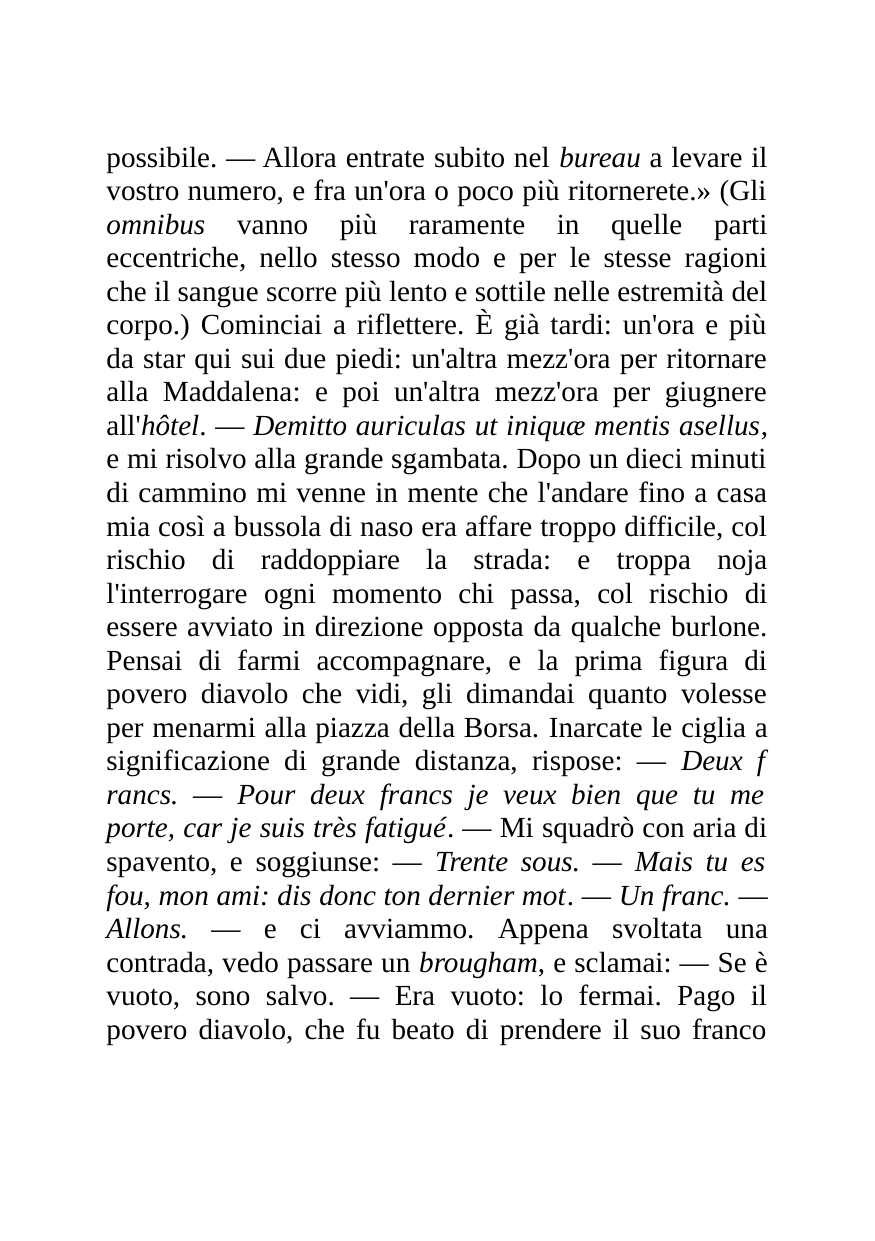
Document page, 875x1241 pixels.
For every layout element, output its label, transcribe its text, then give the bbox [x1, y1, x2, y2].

text possibile. ― Allora entrate subito nel bureau a levare il vostro numero, e fra un'ora o poco più ritornerete.» (Gli omnibus vanno più raramente in quelle parti eccentriche, nello stesso modo e per le stesse ragioni che il sangue scorre più lento e sottile nelle estremità del corpo.) Cominciai a riflettere. È già tardi: un'ora e più da star qui sui due piedi: un'altra mezz'ora per ritornare alla Maddalena: e poi un'altra mezz'ora per giugnere all'hôtel. ― Demitto auriculas ut iniquæ mentis asellus, e mi risolvo alla grande sgambata. Dopo un dieci minuti di cammino mi venne in mente che l'andare fino a casa mia così a bussola di naso era affare troppo difficile, col rischio di raddoppiare la strada: e troppa noja l'interrogare ogni momento chi passa, col rischio di essere avviato in direzione opposta da qualche burlone. Pensai di farmi accompagnare, e la prima figura di povero diavolo che vidi, gli dimandai quanto volesse per menarmi alla piazza della Borsa. Inarcate le ciglia a significazione di grande distanza, rispose: ― Deux f rancs. ― Pour deux francs je veux bien que tu me porte, car je suis très fatigué. ― Mi squadrò con aria di spavento, e soggiunse: ― Trente sous. ― Mais tu es fou, mon ami: dis donc ton dernier mot. ― Un franc. ― Allons. ― e ci avviammo. Appena svoltata una contrada, vedo passare un brougham, e sclamai: ― Se è vuoto, sono salvo. ― Era vuoto: lo fermai. Pago il povero diavolo, che fu beato di prendere il suo franco [106, 140, 768, 1045]
